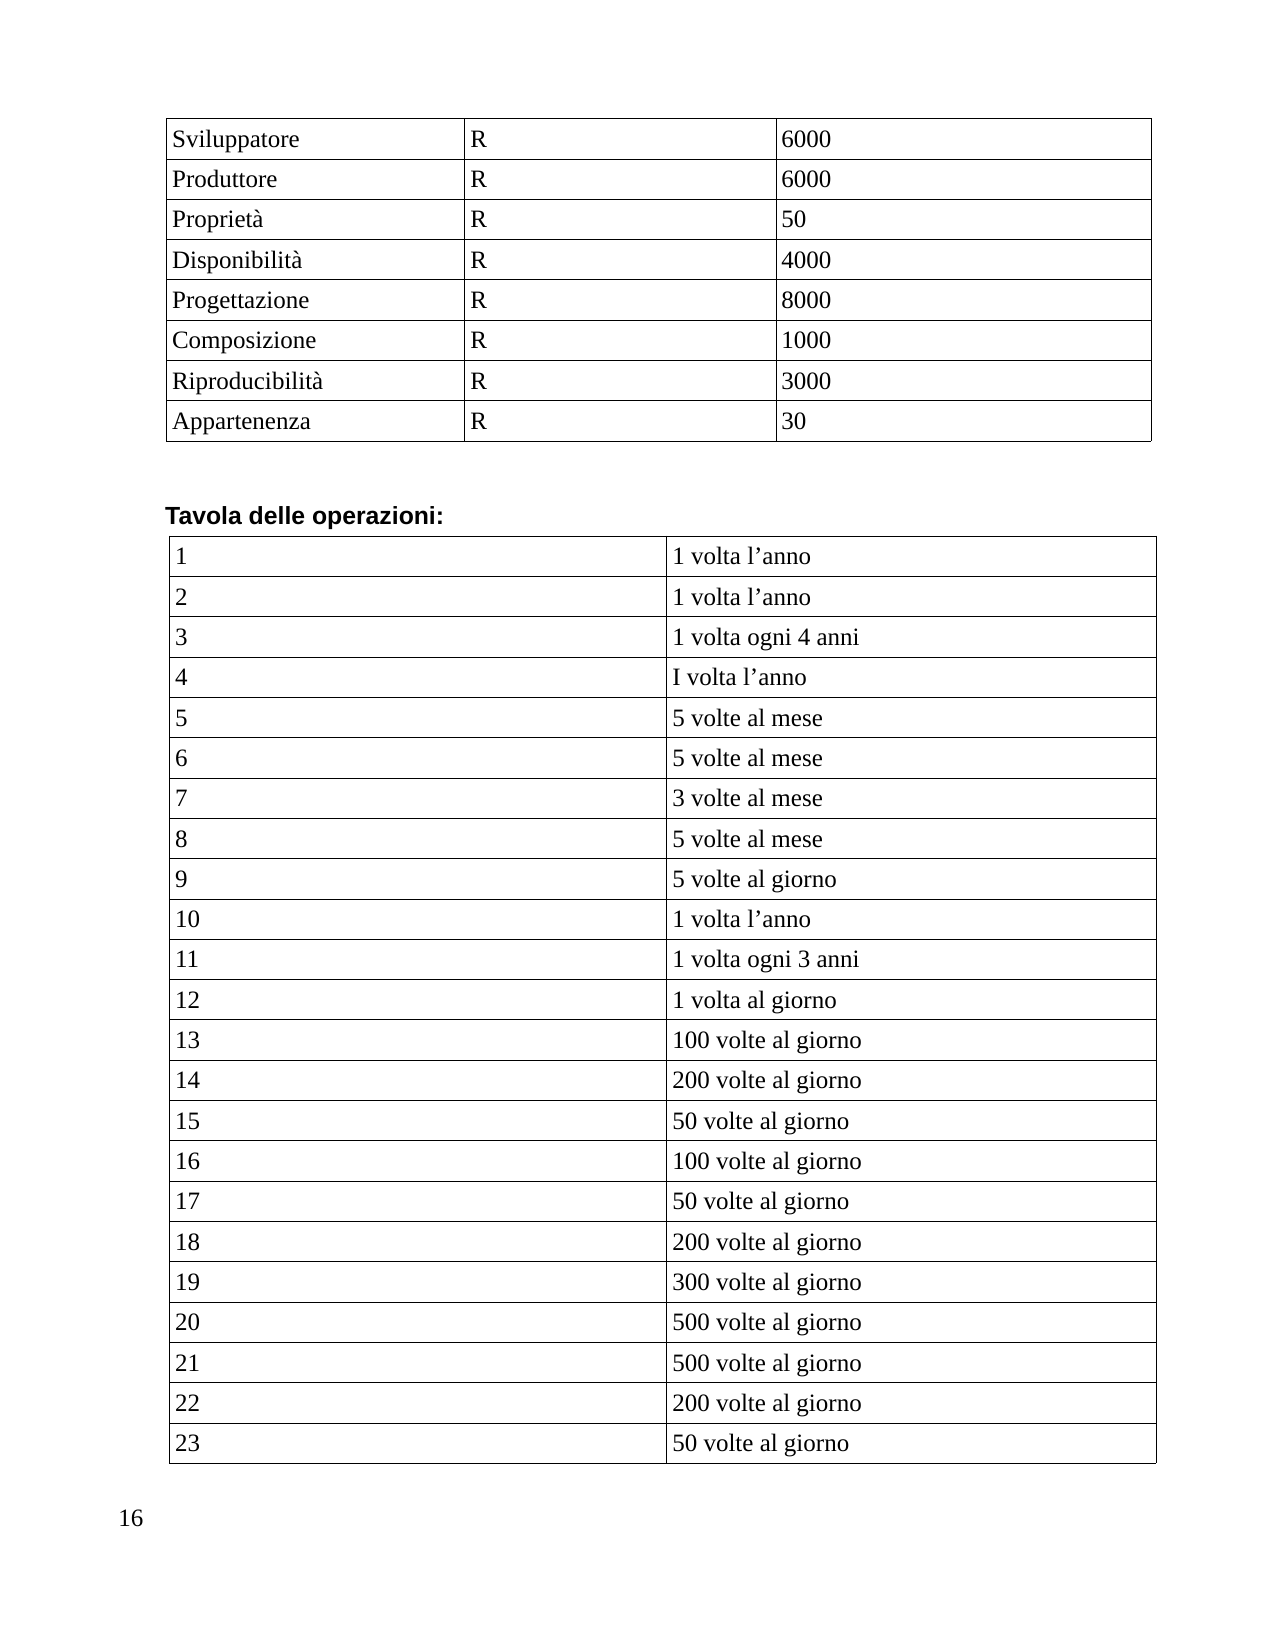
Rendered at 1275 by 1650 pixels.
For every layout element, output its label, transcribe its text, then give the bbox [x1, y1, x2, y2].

table_cell 4000 [777, 240, 1151, 279]
table_cell 6000 [777, 160, 1151, 199]
table_cell 3 [170, 617, 666, 657]
table_cell Progettazione [167, 280, 464, 320]
table_cell 3000 [777, 361, 1151, 400]
table_cell 6 [170, 738, 666, 777]
table_cell 19 [170, 1262, 666, 1302]
table_cell R [465, 280, 776, 320]
table_cell 5 [170, 698, 666, 737]
table_cell Composizione [167, 321, 464, 360]
table_cell Produttore [167, 160, 464, 199]
table_cell 20 [170, 1303, 666, 1342]
table_cell 50 [777, 200, 1151, 239]
table_cell 18 [170, 1222, 666, 1261]
table_cell R [465, 361, 776, 400]
table_cell 7 [170, 779, 666, 818]
table_cell 500 volte al giorno [667, 1303, 1156, 1342]
table_cell 1 volta l’anno [667, 900, 1156, 939]
table_cell 200 volte al giorno [667, 1061, 1156, 1100]
table_cell 21 [170, 1343, 666, 1382]
table_cell Riproducibilità [167, 361, 464, 400]
table_cell 200 volte al giorno [667, 1222, 1156, 1261]
table_cell 5 volte al mese [667, 819, 1156, 858]
table_cell 100 volte al giorno [667, 1141, 1156, 1181]
table_cell 6000 [777, 119, 1151, 158]
table_cell 50 volte al giorno [667, 1101, 1156, 1140]
table_cell 50 volte al giorno [667, 1182, 1156, 1221]
table_cell I volta l’anno [667, 658, 1156, 697]
table_cell 23 [170, 1424, 666, 1463]
table_cell 4 [170, 658, 666, 697]
table_cell 50 volte al giorno [667, 1424, 1156, 1463]
table_cell 14 [170, 1061, 666, 1100]
table_cell 100 volte al giorno [667, 1020, 1156, 1060]
table_header 1 [170, 537, 666, 576]
table_cell 1 volta al giorno [667, 980, 1156, 1019]
table_cell 13 [170, 1020, 666, 1060]
table_cell R [465, 401, 776, 441]
table_cell Appartenenza [167, 401, 464, 441]
table_cell 1 volta ogni 3 anni [667, 940, 1156, 979]
table_cell 16 [170, 1141, 666, 1181]
table_cell 17 [170, 1182, 666, 1221]
table_cell R [465, 200, 776, 239]
table_cell 12 [170, 980, 666, 1019]
table_cell 200 volte al giorno [667, 1383, 1156, 1422]
subtitle Tavola delle operazioni: [165, 501, 1157, 529]
table_cell 1 volta l’anno [667, 577, 1156, 616]
table_cell 300 volte al giorno [667, 1262, 1156, 1302]
table_cell R [465, 119, 776, 158]
table_cell 11 [170, 940, 666, 979]
table_cell 1 volta ogni 4 anni [667, 617, 1156, 657]
table_cell R [465, 160, 776, 199]
table_cell R [465, 321, 776, 360]
table_cell 10 [170, 900, 666, 939]
table_cell 1000 [777, 321, 1151, 360]
table_cell 5 volte al mese [667, 698, 1156, 737]
table_cell 5 volte al giorno [667, 859, 1156, 898]
table_cell Proprietà [167, 200, 464, 239]
table_cell 2 [170, 577, 666, 616]
table_cell 5 volte al mese [667, 738, 1156, 777]
table_cell 8000 [777, 280, 1151, 320]
table_cell Disponibilità [167, 240, 464, 279]
table_cell R [465, 240, 776, 279]
table_cell 15 [170, 1101, 666, 1140]
table_cell 3 volte al mese [667, 779, 1156, 818]
table_cell 22 [170, 1383, 666, 1422]
table_cell 500 volte al giorno [667, 1343, 1156, 1382]
table_cell 9 [170, 859, 666, 898]
table_header 1 volta l’anno [667, 537, 1156, 576]
table_cell 30 [777, 401, 1151, 441]
table_cell Sviluppatore [167, 119, 464, 158]
table_cell 8 [170, 819, 666, 858]
